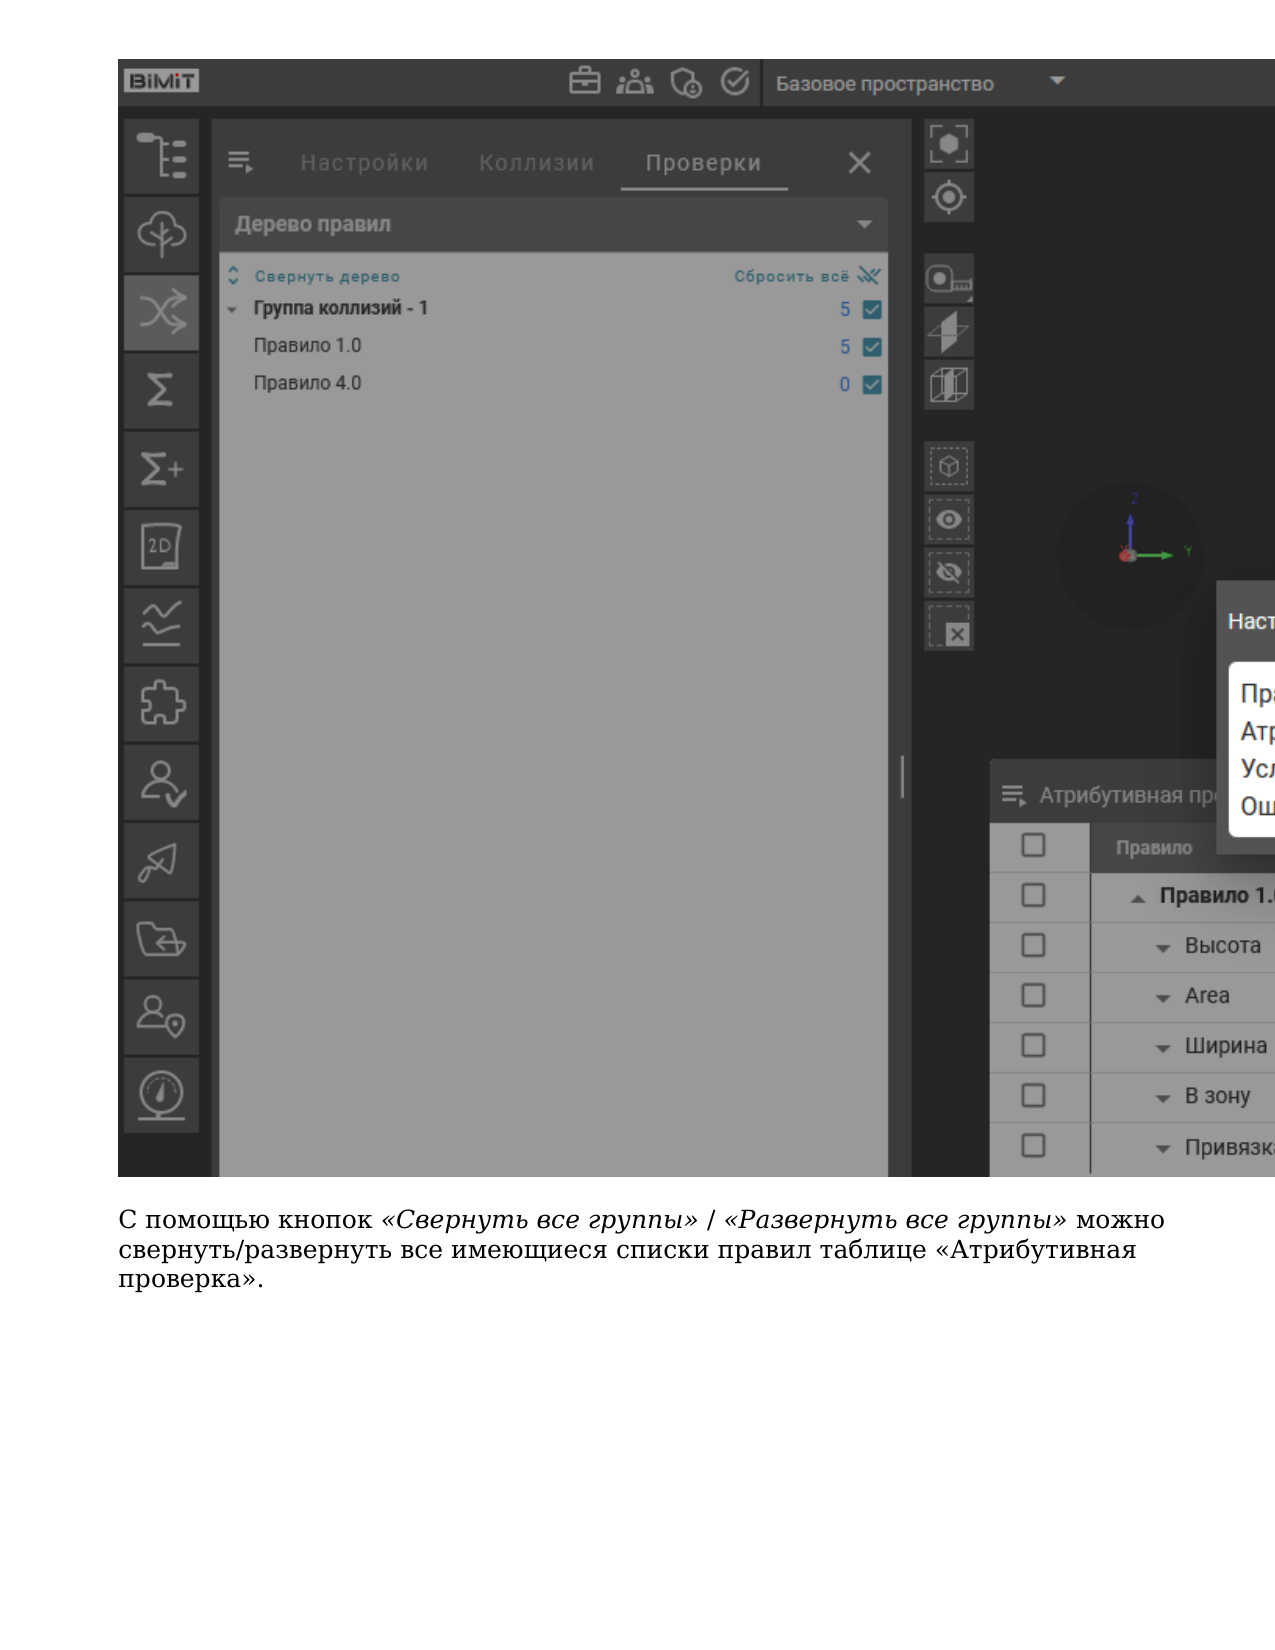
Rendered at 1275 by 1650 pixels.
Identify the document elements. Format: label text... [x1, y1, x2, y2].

text С помощью кнопок «Свернуть все группы» / «Развернуть все группы» можно свернуть/развернуть все имеющиеся списки правил таблице «Атрибутивная проверка». [118, 1206, 1216, 1293]
picture [118, 59, 1275, 1177]
